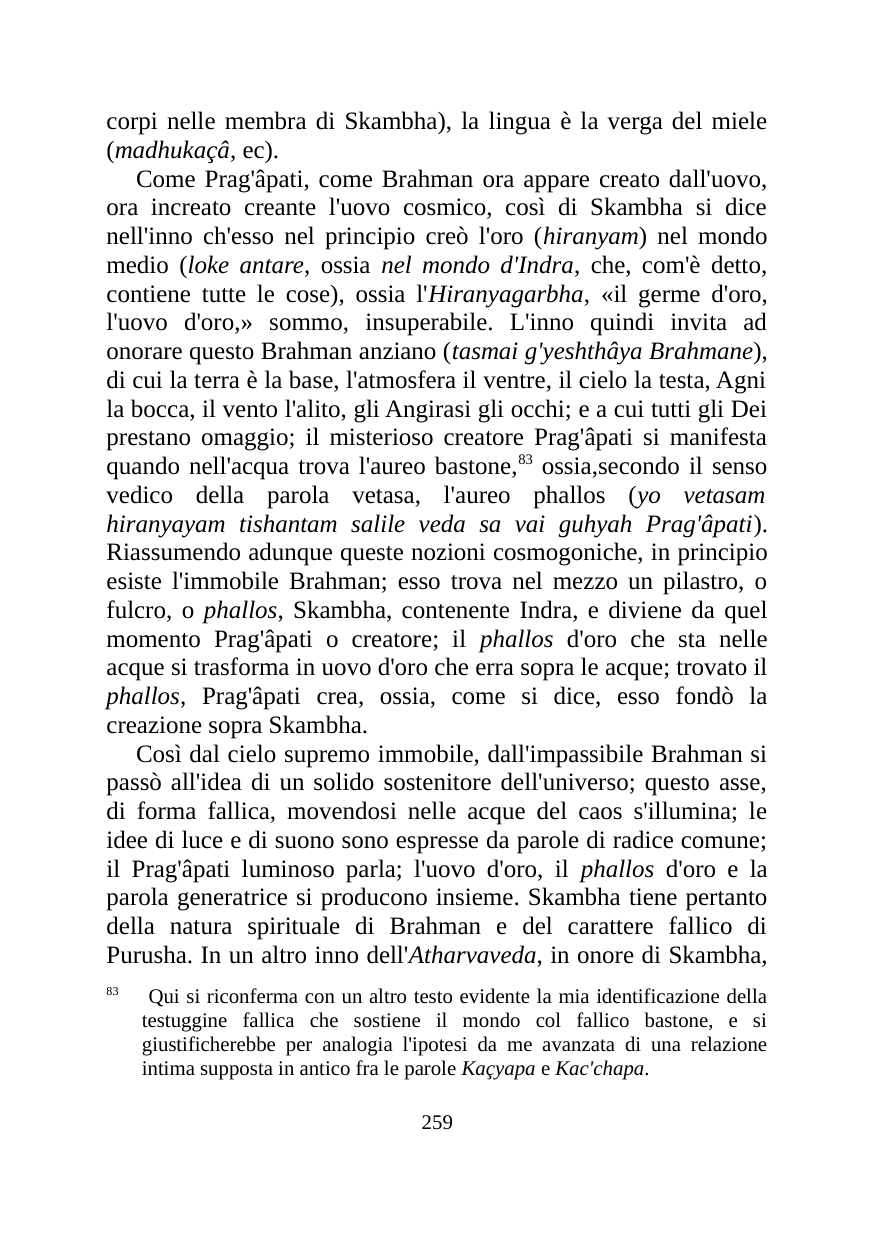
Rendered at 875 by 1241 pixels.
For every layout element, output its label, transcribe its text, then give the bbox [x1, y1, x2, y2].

text Così dal cielo supremo immobile, dall'impassibile Brahman si passò all'idea di un solido sostenitore dell'universo; questo asse, di forma fallica, movendosi nelle acque del caos s'illumina; le idee di luce e di suono sono espresse da parole di radice comune; il Prag'âpati luminoso parla; l'uovo d'oro, il phallos d'oro e la parola generatrice si producono insieme. Skambha tiene pertanto della natura spirituale di Brahman e del carattere fallico di Purusha. In un altro inno dell'Atharvaveda, in onore di Skambha, [106, 739, 768, 969]
text Come Prag'âpati, come Brahman ora appare creato dall'uovo, ora increato creante l'uovo cosmico, così di Skambha si dice nell'inno ch'esso nel principio creò l'oro (hiranyam) nel mondo medio (loke antare, ossia nel mondo d'Indra, che, com'è detto, contiene tutte le cose), ossia l'Hiranyagarbha, «il germe d'oro, l'uovo d'oro,» sommo, insuperabile. L'inno quindi invita ad onorare questo Brahman anziano (tasmai g'yeshthâya Brahmane), di cui la terra è la base, l'atmosfera il ventre, il cielo la testa, Agni la bocca, il vento l'alito, gli Angirasi gli occhi; e a cui tutti gli Dei prestano omaggio; il misterioso creatore Prag'âpati si manifesta quando nell'acqua trova l'aureo bastone, ossia,secondo il senso vedico della parola vetasa, l'aureo phallos (yo vetasam hiranyayam tishantam salile veda sa vai guhyah Prag'âpati). Riassumendo adunque queste nozioni cosmogoniche, in principio esiste l'immobile Brahman; esso trova nel mezzo un pilastro, o fulcro, o phallos, Skambha, contenente Indra, e diviene da quel momento Prag'âpati o creatore; il phallos d'oro che sta nelle acque si trasforma in uovo d'oro che erra sopra le acque; trovato il phallos, Prag'âpati crea, ossia, come si dice, esso fondò la creazione sopra Skambha. [106, 164, 768, 739]
text corpi nelle membra di Skambha), la lingua è la verga del miele (madhukaçâ, ec). [106, 106, 768, 164]
text Qui si riconferma con un altro testo evidente la mia identificazione della testuggine fallica che sostiene il mondo col fallico bastone, e si giustificherebbe per analogia l'ipotesi da me avanzata di una relazione intima supposta in antico fra le parole Kaçyapa e Kac'chapa. [106, 984, 768, 1080]
